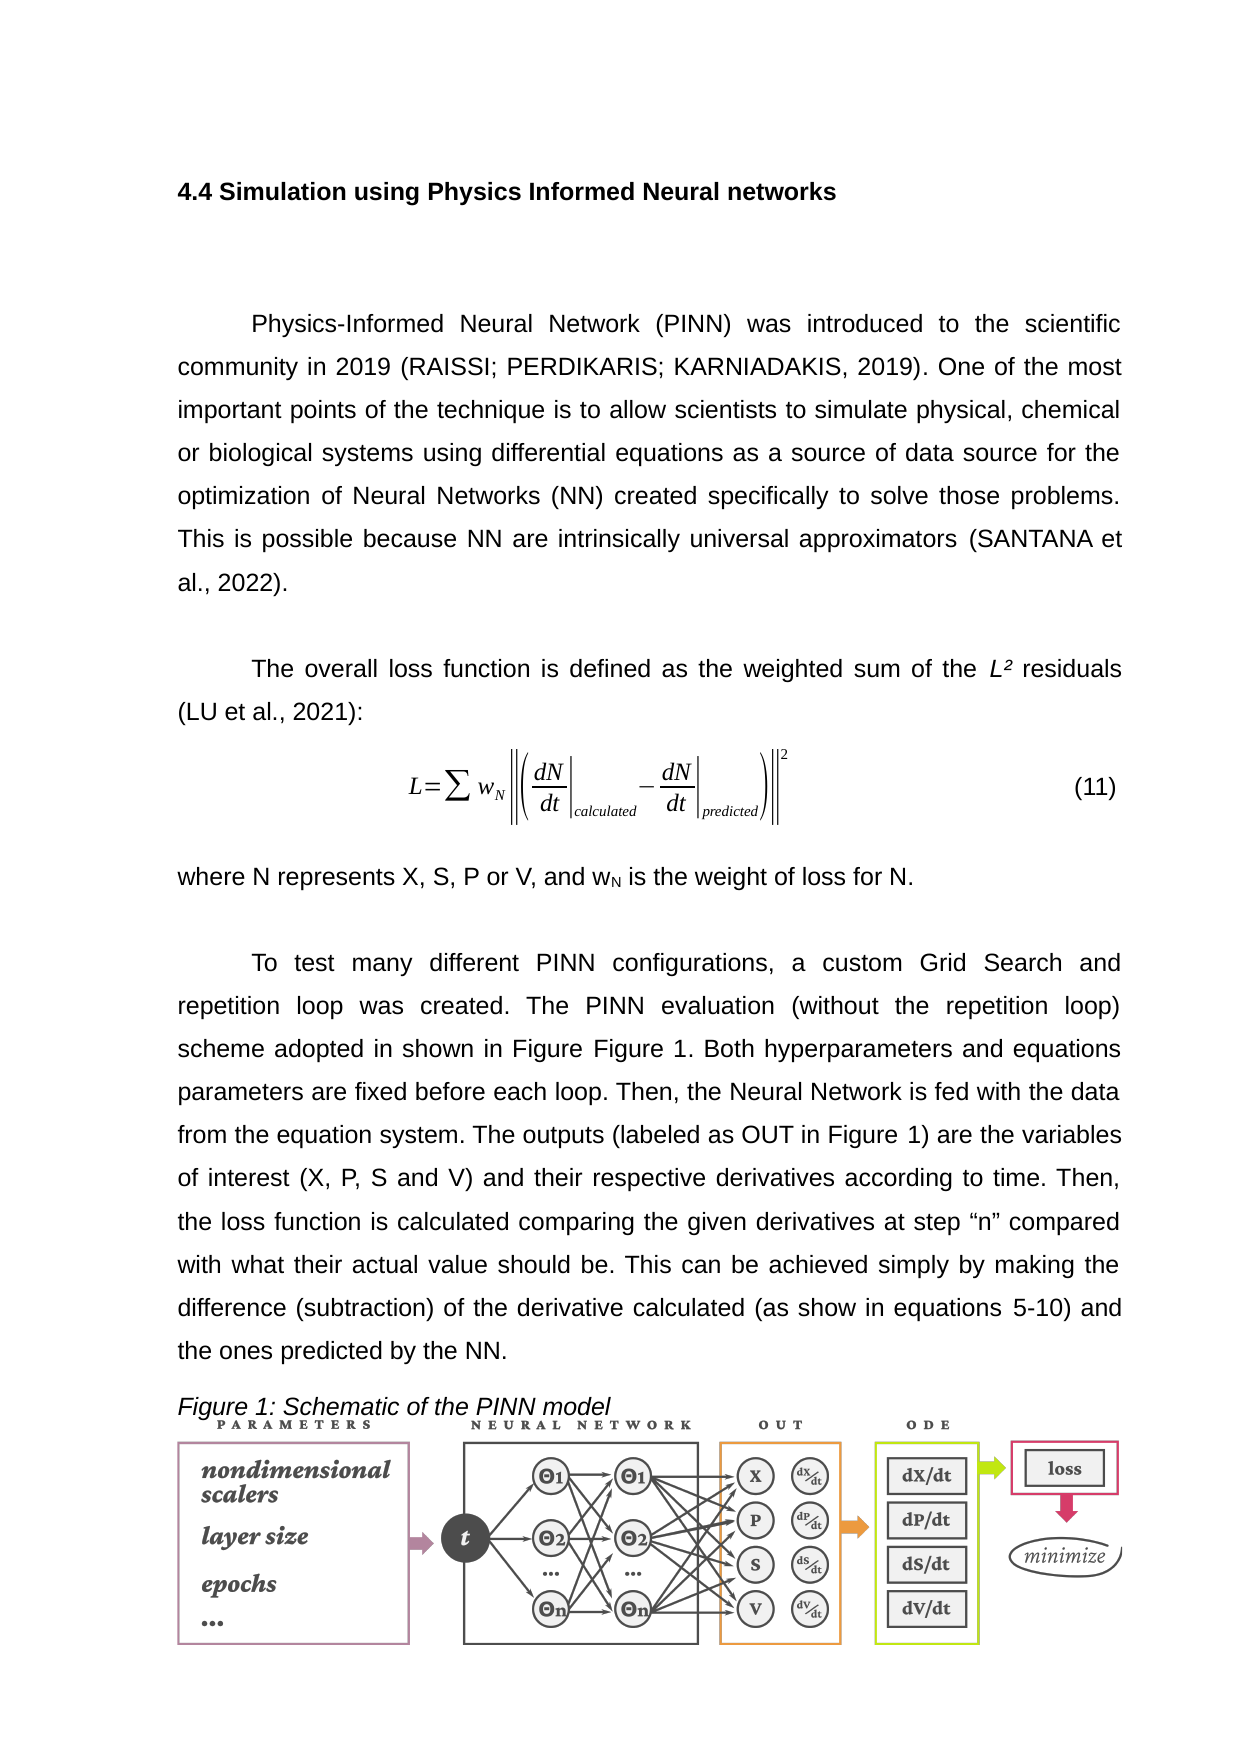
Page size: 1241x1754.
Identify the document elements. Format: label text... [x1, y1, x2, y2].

subtitle Simulation using Physics Informed Neural networks [177, 177, 1122, 206]
table_header [177, 740, 1017, 833]
text Physics-Informed Neural Network (PINN) was introduced to the scientific community in 2019 (RAISSI; PERDIKARIS; KARNIADAKIS, 2019). One of the most important points of the technique is to allow scientists to simulate physical, chemical or biological systems using differential equations as a source of data source for the optimization of Neural Networks (NN) created specifically to solve those problems. This is possible because NN are intrinsically universal approximators (SANTANA et al., 2022). [177, 309, 1122, 596]
picture [177, 1420, 1123, 1645]
text Figure 1: Schematic of the PINN model [177, 1392, 1122, 1420]
table_header (11) [1017, 740, 1122, 833]
text To test many different PINN configurations, a custom Grid Search and repetition loop was created. The PINN evaluation (without the repetition loop) scheme adopted in shown in Figure 1. Both hyperparameters and equations parameters are fixed before each loop. Then, the Neural Network is fed with the data from the equation system. The outputs (labeled as OUT in Figure 1) are the variables of interest (X, P, S and V) and their respective derivatives according to time. Then, the loss function is calculated comparing the given derivatives at step “n” compared with what their actual value should be. This can be achieved simply by making the difference (subtraction) of the derivative calculated (as show in equations 5-10) and the ones predicted by the NN. [177, 948, 1122, 1365]
text The overall loss function is defined as the weighted sum of the L² residuals (LU et al., 2021): [177, 654, 1122, 726]
text where N represents X, S, P or V, and wN is the weight of loss for N. [177, 862, 1122, 890]
